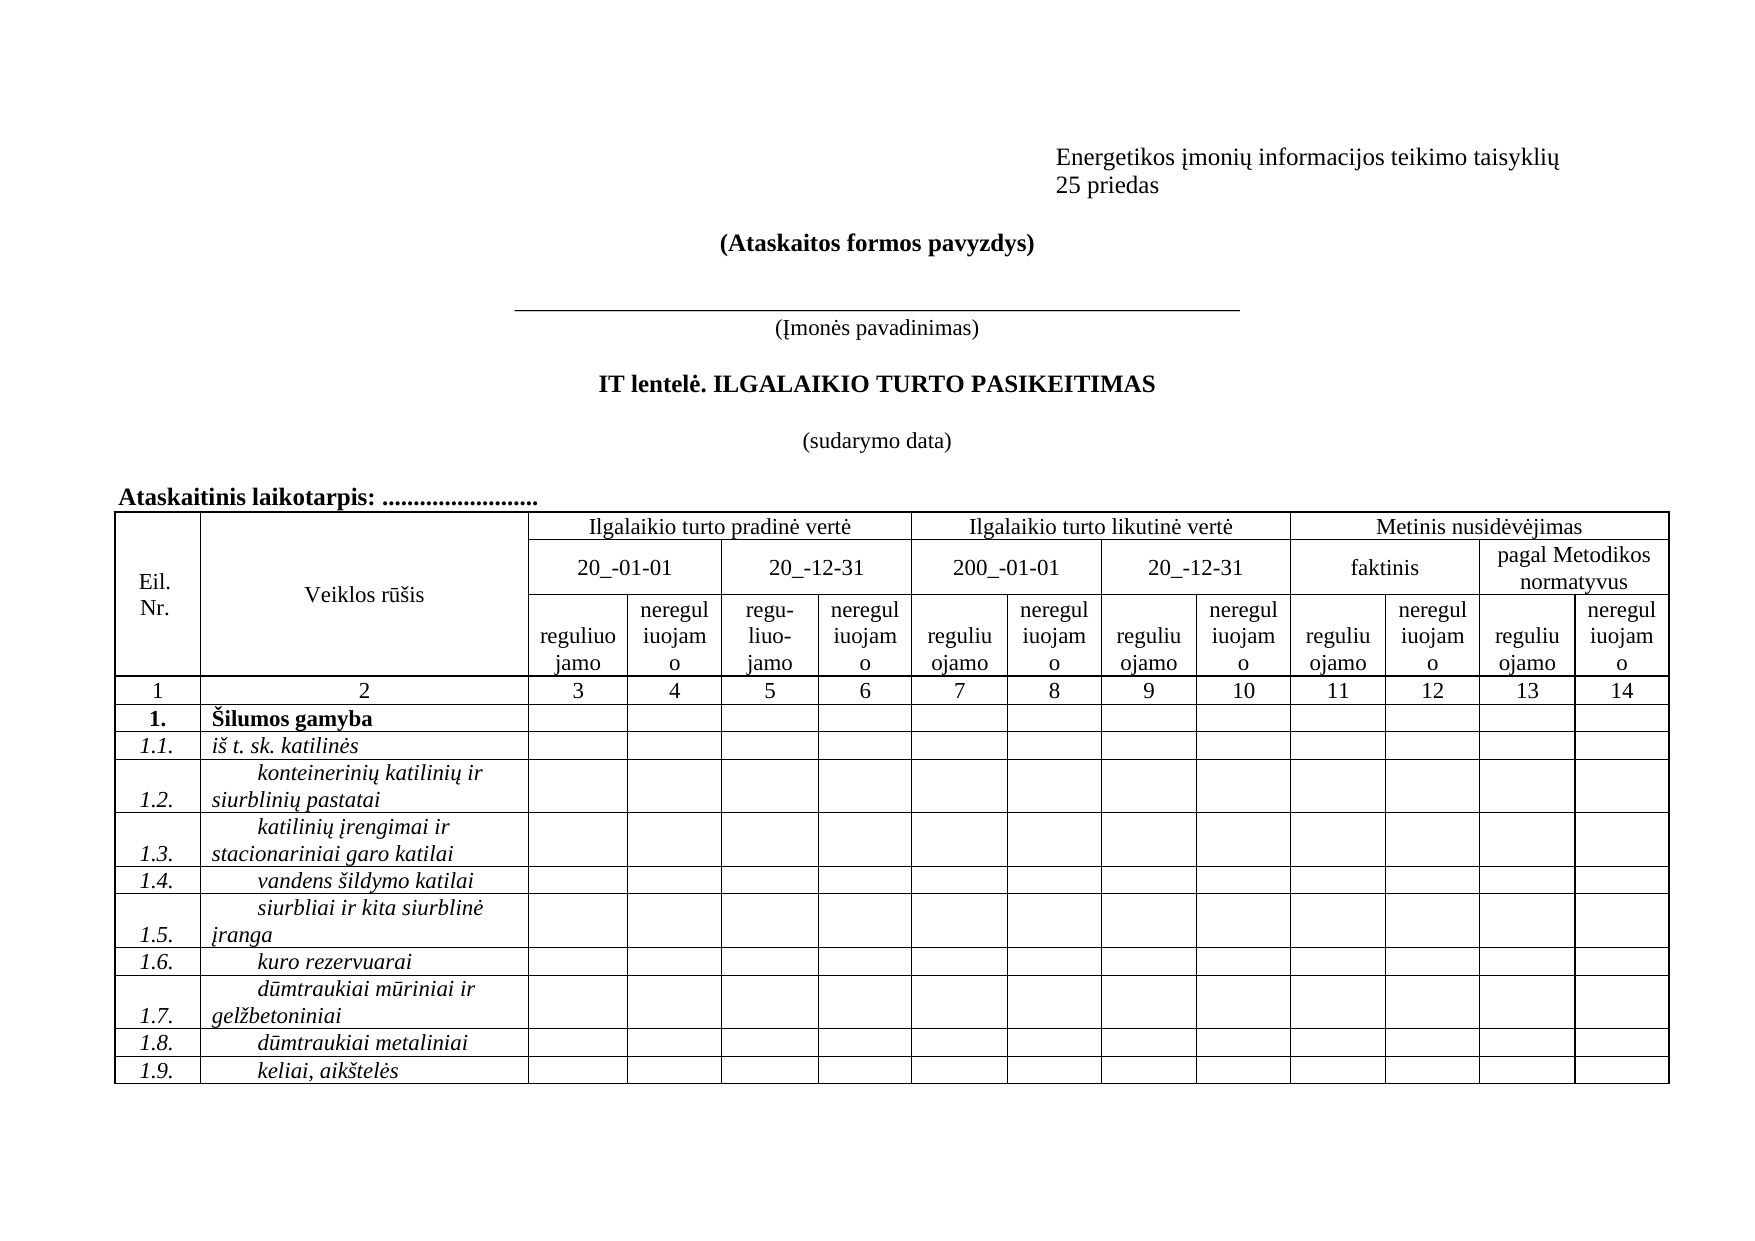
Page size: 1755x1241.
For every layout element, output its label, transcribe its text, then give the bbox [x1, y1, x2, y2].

table_cell [529, 813, 627, 866]
table_cell [1102, 1057, 1196, 1083]
table_cell [1008, 705, 1101, 731]
table_cell [1197, 948, 1290, 974]
table_header Eil. Nr. [116, 513, 200, 675]
table_cell [912, 732, 1007, 758]
table_cell [1576, 705, 1668, 731]
table_cell [722, 1029, 818, 1056]
table_cell kuro rezervuarai [201, 948, 528, 974]
table_cell siurbliai ir kita siurblinė įranga [201, 894, 528, 947]
table_cell [1102, 976, 1196, 1028]
table_cell 13 [1480, 677, 1574, 704]
table_cell konteinerinių katilinių ir siurblinių pastatai [201, 760, 528, 812]
table_cell [1008, 976, 1101, 1028]
table_cell [819, 1029, 911, 1056]
table_cell 20_-01-01 [529, 540, 721, 594]
table_cell 1.1. [116, 732, 200, 758]
table_cell [819, 867, 911, 893]
table_cell [1291, 867, 1385, 893]
table_cell [1576, 867, 1668, 893]
table_cell 11 [1291, 677, 1385, 704]
table_cell [722, 760, 818, 812]
table_cell 7 [912, 677, 1007, 704]
table_cell 8 [1008, 677, 1101, 704]
table_cell [722, 867, 818, 893]
table_cell [1291, 894, 1385, 947]
table_cell [529, 1029, 627, 1056]
table_cell 1.3. [116, 813, 200, 866]
table_cell [628, 867, 721, 893]
table_cell [819, 705, 911, 731]
table_cell 1.4. [116, 867, 200, 893]
table_cell [1008, 948, 1101, 974]
table_cell reguliuojamo [1102, 595, 1196, 675]
table_cell [628, 1057, 721, 1083]
table_cell 9 [1102, 677, 1196, 704]
table_cell [1008, 867, 1101, 893]
table_cell 20_-12-31 [722, 540, 911, 594]
table_cell 4 [628, 677, 721, 704]
table_cell [819, 732, 911, 758]
table_cell [1291, 732, 1385, 758]
table_cell 20_-12-31 [1102, 540, 1290, 594]
table_cell [628, 813, 721, 866]
table_cell [1291, 976, 1385, 1028]
table_cell [1102, 867, 1196, 893]
table_cell [529, 732, 627, 758]
table_cell [529, 976, 627, 1028]
table_cell dūmtraukiai metaliniai [201, 1029, 528, 1056]
table_cell [1291, 1029, 1385, 1056]
table_cell [1386, 1057, 1479, 1083]
table_cell reguliuojamo [529, 595, 627, 675]
table_cell 1.6. [116, 948, 200, 974]
table_cell 1.5. [116, 894, 200, 947]
table_cell 14 [1576, 677, 1668, 704]
table_cell [1386, 976, 1479, 1028]
table_cell [1291, 948, 1385, 974]
table_cell 200_-01-01 [912, 540, 1101, 594]
table_cell [628, 1029, 721, 1056]
table_cell [722, 976, 818, 1028]
table_cell [1480, 760, 1574, 812]
table_cell [1480, 948, 1574, 974]
table_cell nereguliuojamo [1008, 595, 1101, 675]
table_cell [1386, 1029, 1479, 1056]
table_cell [722, 948, 818, 974]
table_cell [1386, 894, 1479, 947]
table_cell [1386, 732, 1479, 758]
table_cell [529, 867, 627, 893]
text Energetikos įmonių informacijos teikimo taisyklių [1056, 142, 1636, 171]
table_cell [912, 705, 1007, 731]
table_cell [722, 1057, 818, 1083]
table_cell [1197, 760, 1290, 812]
table_cell [1197, 813, 1290, 866]
table_cell [912, 1057, 1007, 1083]
table_cell [1576, 894, 1668, 947]
table_cell [529, 705, 627, 731]
table_cell [1480, 1057, 1574, 1083]
table_cell [1386, 867, 1479, 893]
table_cell 1. [116, 705, 200, 731]
table_cell [1102, 760, 1196, 812]
table_cell [1576, 948, 1668, 974]
table_cell [1291, 813, 1385, 866]
table_header Metinis nusidėvėjimas [1291, 513, 1668, 539]
table_cell [1197, 894, 1290, 947]
text __________________________________________________________ [118, 286, 1636, 314]
table_cell keliai, aikštelės [201, 1057, 528, 1083]
table_cell [1102, 1029, 1196, 1056]
table_cell [819, 813, 911, 866]
table_cell [628, 732, 721, 758]
table_cell [1480, 732, 1574, 758]
table_cell [1480, 976, 1574, 1028]
table_cell [1386, 813, 1479, 866]
table_cell iš t. sk. katilinės [201, 732, 528, 758]
table_cell 1.9. [116, 1057, 200, 1083]
table_cell [722, 732, 818, 758]
table_cell nereguliuojamo [1197, 595, 1290, 675]
table_cell [1576, 760, 1668, 812]
table_cell [819, 1057, 911, 1083]
table_cell 1.2. [116, 760, 200, 812]
table_cell [912, 760, 1007, 812]
table_cell [529, 894, 627, 947]
table_cell vandens šildymo katilai [201, 867, 528, 893]
table_cell [1102, 948, 1196, 974]
table_cell pagal Metodikos normatyvus [1480, 540, 1668, 594]
table_cell [1480, 813, 1574, 866]
table_cell [1008, 813, 1101, 866]
table_cell [1008, 894, 1101, 947]
table_cell reguliuojamo [1480, 595, 1574, 675]
table_cell 3 [529, 677, 627, 704]
table_cell 10 [1197, 677, 1290, 704]
table_cell [1102, 732, 1196, 758]
table_cell nereguliuojamo [1576, 595, 1668, 675]
table_cell [1008, 760, 1101, 812]
table_cell reguliuojamo [912, 595, 1007, 675]
table_cell dūmtraukiai mūriniai ir gelžbetoniniai [201, 976, 528, 1028]
text IT lentelė. ILGALAIKIO TURTO PASIKEITIMAS [118, 369, 1636, 398]
table_cell [912, 1029, 1007, 1056]
table_cell [1386, 760, 1479, 812]
table_cell [1291, 760, 1385, 812]
table_cell 1.7. [116, 976, 200, 1028]
table_cell [1576, 813, 1668, 866]
table_cell [1102, 894, 1196, 947]
table_cell [819, 948, 911, 974]
table_cell [912, 867, 1007, 893]
table_cell [722, 894, 818, 947]
table_cell [1197, 705, 1290, 731]
table_cell [1480, 867, 1574, 893]
text Ataskaitinis laikotarpis: ......................... [118, 482, 1636, 511]
table_cell [529, 948, 627, 974]
table_cell [1576, 1029, 1668, 1056]
table_cell [1576, 976, 1668, 1028]
table_cell nereguliuojamo [819, 595, 911, 675]
table_cell nereguliuojamo [1386, 595, 1479, 675]
table_cell [1008, 1057, 1101, 1083]
table_cell [1386, 948, 1479, 974]
table_cell [1386, 705, 1479, 731]
table_cell [912, 976, 1007, 1028]
text 25 priedas [1056, 171, 1636, 199]
text (Įmonės pavadinimas) [118, 314, 1636, 341]
table_cell katilinių įrengimai ir stacionariniai garo katilai [201, 813, 528, 866]
table_cell [1480, 1029, 1574, 1056]
table_cell [912, 948, 1007, 974]
table_header Ilgalaikio turto likutinė vertė [912, 513, 1290, 539]
table_cell [628, 976, 721, 1028]
table_cell 1.8. [116, 1029, 200, 1056]
table_cell [1197, 976, 1290, 1028]
table_cell [1197, 1029, 1290, 1056]
table_cell [1291, 705, 1385, 731]
table_cell reguliuojamo [1291, 595, 1385, 675]
table_cell [1102, 705, 1196, 731]
table_cell [1197, 867, 1290, 893]
table_cell [1008, 1029, 1101, 1056]
table_cell [628, 760, 721, 812]
table_cell [628, 705, 721, 731]
table_cell [819, 760, 911, 812]
table_cell [1102, 813, 1196, 866]
table_cell 1 [116, 677, 200, 704]
table_cell [722, 813, 818, 866]
table_cell [819, 894, 911, 947]
table_cell [912, 813, 1007, 866]
table_cell [1576, 732, 1668, 758]
table_cell [819, 976, 911, 1028]
table_cell [912, 894, 1007, 947]
table_cell [529, 1057, 627, 1083]
text (sudarymo data) [118, 427, 1636, 453]
table_cell 12 [1386, 677, 1479, 704]
table_header Ilgalaikio turto pradinė vertė [529, 513, 911, 539]
table_cell [1480, 894, 1574, 947]
table_cell [628, 894, 721, 947]
table_cell [1008, 732, 1101, 758]
table_cell [1480, 705, 1574, 731]
table_cell 6 [819, 677, 911, 704]
table_cell [1576, 1057, 1668, 1083]
table_cell faktinis [1291, 540, 1479, 594]
table_cell [529, 760, 627, 812]
table_cell 2 [201, 677, 528, 704]
table_cell [1197, 732, 1290, 758]
table_cell [1197, 1057, 1290, 1083]
table_cell Šilumos gamyba [201, 705, 528, 731]
table_cell [722, 705, 818, 731]
table_header Veiklos rūšis [201, 513, 528, 675]
table_cell [628, 948, 721, 974]
table_cell 5 [722, 677, 818, 704]
text (Ataskaitos formos pavyzdys) [118, 228, 1636, 257]
table_cell nereguliuojamo [628, 595, 721, 675]
table_cell regu-liuo-jamo [722, 595, 818, 675]
table_cell [1291, 1057, 1385, 1083]
